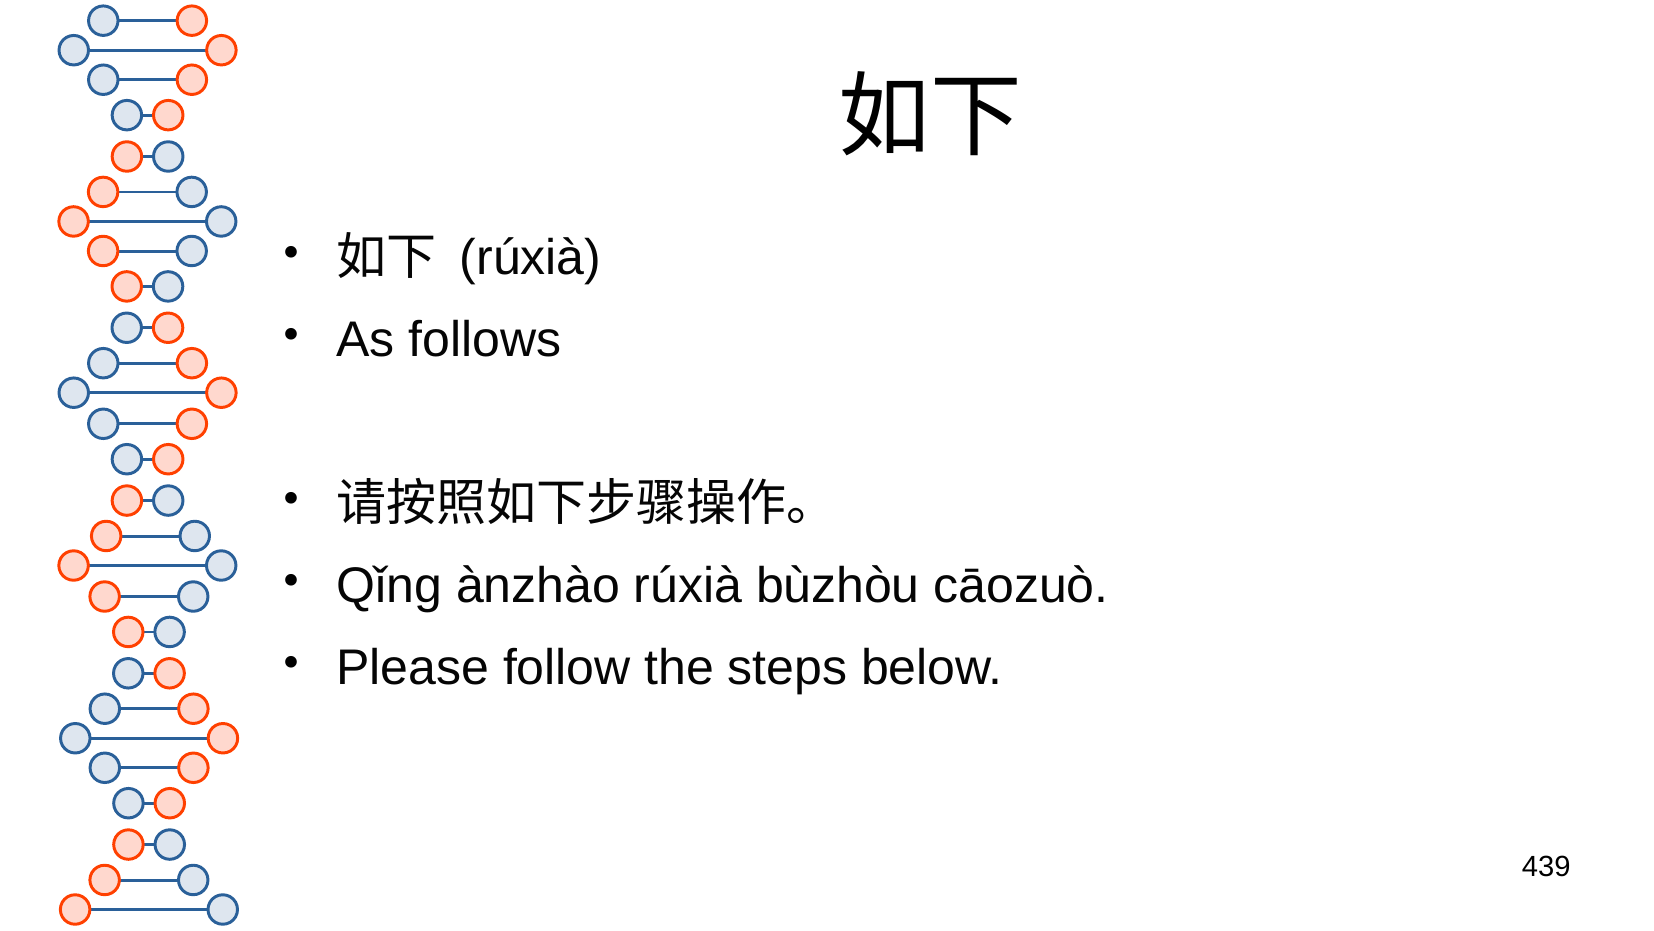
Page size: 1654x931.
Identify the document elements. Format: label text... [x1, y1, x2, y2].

title 如下 [265, 35, 1595, 189]
list 如下 (rúxià) As follows 请按照如下步骤操作。 Qǐng ànzhào rúxià bùzhòu cāozuò. Please follow the steps below. [265, 224, 1595, 764]
